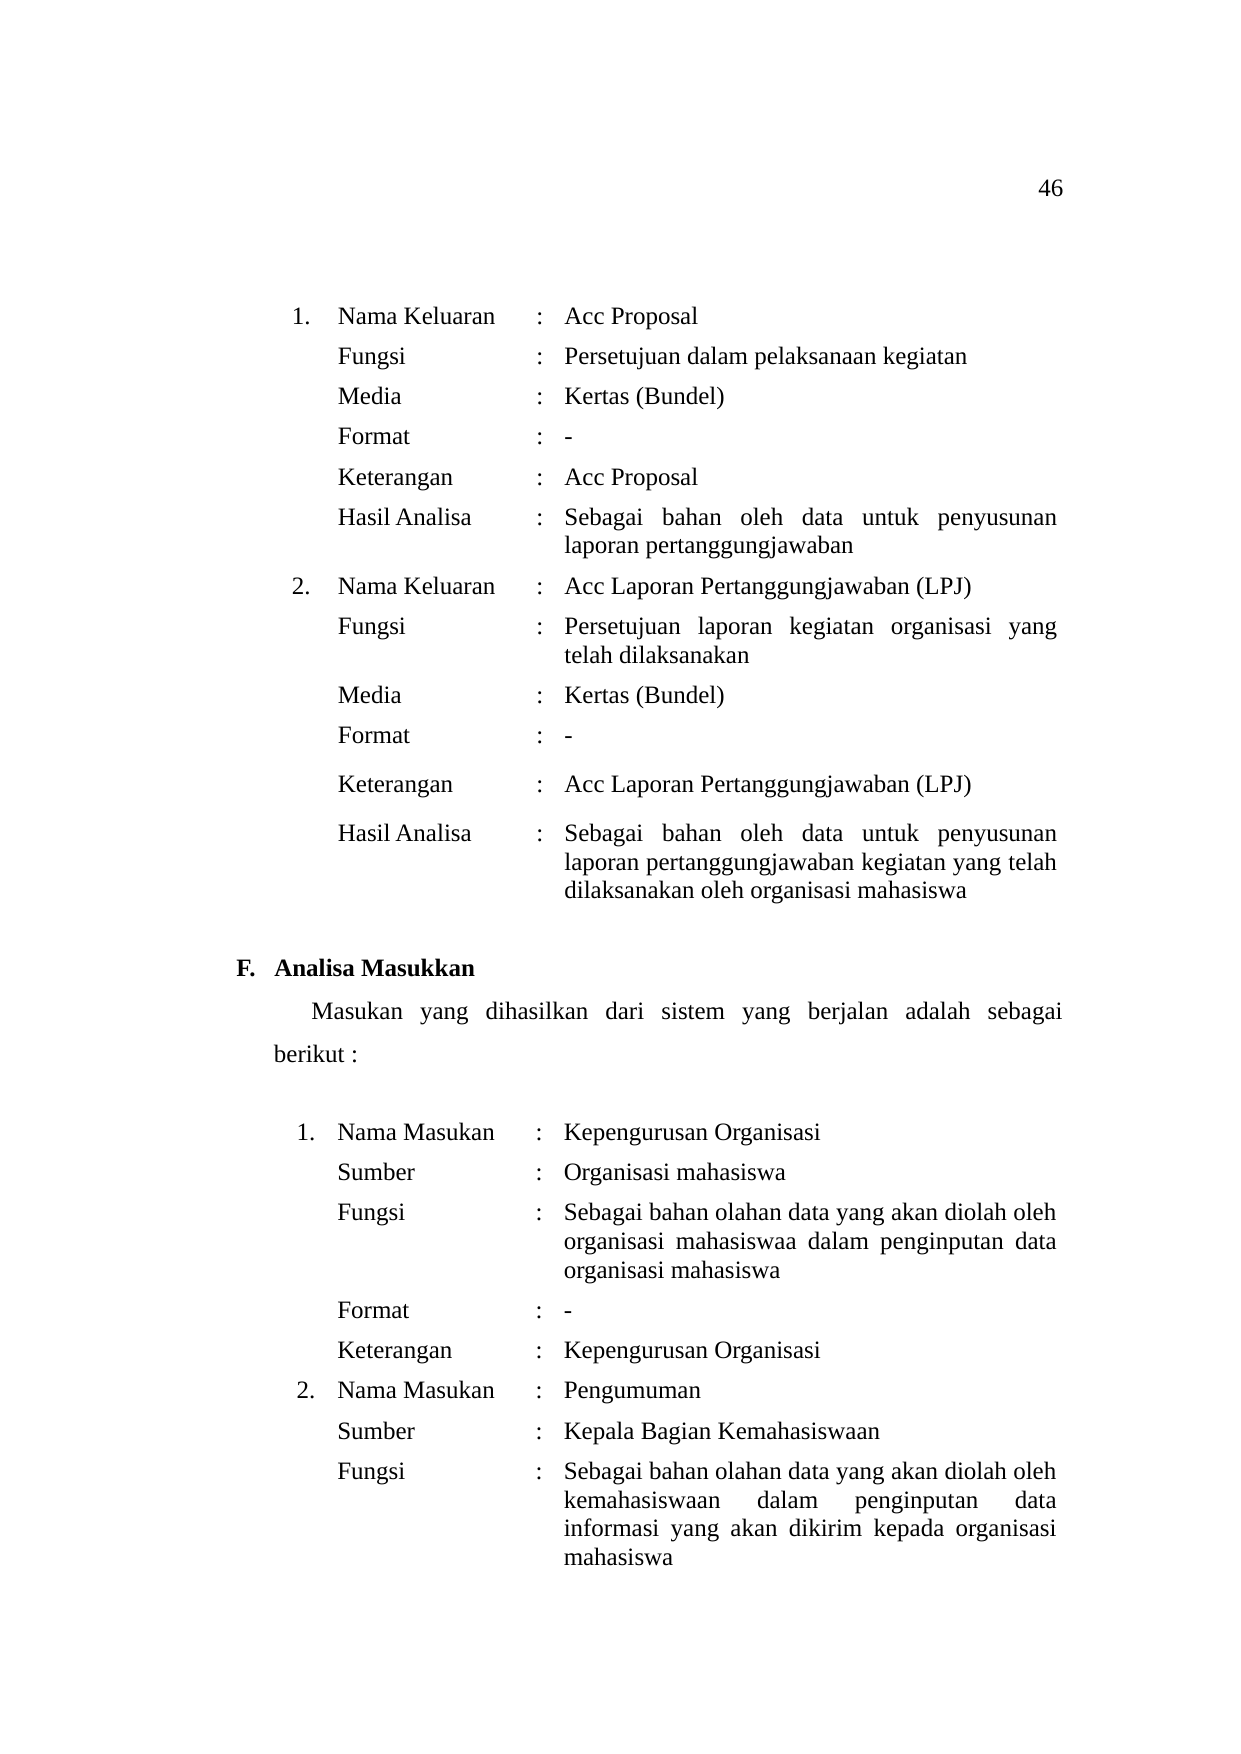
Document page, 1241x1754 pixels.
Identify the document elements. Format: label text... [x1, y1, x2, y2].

table_cell : [530, 1290, 558, 1330]
table_cell : [530, 335, 558, 376]
table_cell [286, 715, 332, 763]
table_cell : [530, 1330, 558, 1370]
table_cell 2. [291, 1370, 331, 1410]
table_cell : [530, 674, 558, 714]
table_cell [291, 1450, 331, 1577]
table_cell : [530, 605, 558, 674]
table_cell [286, 674, 332, 714]
table_cell Nama Keluaran [332, 565, 530, 605]
table_cell : [530, 496, 558, 565]
table_cell [286, 376, 332, 416]
table_cell Acc Laporan Pertanggungjawaban (LPJ) [558, 565, 1063, 605]
table_cell [286, 813, 332, 910]
table_cell Kertas (Bundel) [558, 376, 1063, 416]
table_cell : [530, 376, 558, 416]
table_header 1. [286, 295, 332, 335]
table_cell Media [332, 376, 530, 416]
table_cell Sumber [331, 1152, 530, 1192]
table_cell Format [331, 1290, 530, 1330]
table_cell 2. [286, 565, 332, 605]
table_cell Sebagai bahan oleh data untuk penyusunan laporan pertanggungjawaban kegiatan yang telah dilaksanakan oleh organisasi mahasiswa [558, 813, 1063, 910]
table_cell [291, 1192, 331, 1289]
table_cell [291, 1290, 331, 1330]
table_cell Keterangan [332, 764, 530, 812]
table_cell Sebagai bahan olahan data yang akan diolah oleh kemahasiswaan dalam penginputan data informasi yang akan dikirim kepada organisasi mahasiswa [558, 1450, 1062, 1577]
table_cell Persetujuan laporan kegiatan organisasi yang telah dilaksanakan [558, 605, 1063, 674]
table_cell Kepengurusan Organisasi [558, 1330, 1062, 1370]
table_cell Organisasi mahasiswa [558, 1152, 1062, 1192]
table_cell Acc Proposal [558, 456, 1063, 496]
table_cell Hasil Analisa [332, 813, 530, 910]
table_header : [530, 295, 558, 335]
table_cell Format [332, 715, 530, 763]
table_cell : [530, 456, 558, 496]
table_cell Format [332, 416, 530, 456]
table_cell - [558, 1290, 1062, 1330]
table_cell [291, 1410, 331, 1450]
table_cell : [530, 715, 558, 763]
table_cell Kepala Bagian Kemahasiswaan [558, 1410, 1062, 1450]
table_cell : [530, 1370, 558, 1410]
table_cell Keterangan [331, 1330, 530, 1370]
table_cell Fungsi [332, 605, 530, 674]
table_cell : [530, 416, 558, 456]
table_cell : [530, 1152, 558, 1192]
table_header Kepengurusan Organisasi [558, 1111, 1062, 1152]
table_cell Persetujuan dalam pelaksanaan kegiatan [558, 335, 1063, 376]
list Analisa Masukkan [236, 953, 1063, 982]
table_cell Kertas (Bundel) [558, 674, 1063, 714]
table_cell Keterangan [332, 456, 530, 496]
table_cell Sumber [331, 1410, 530, 1450]
table_header Nama Masukan [331, 1111, 530, 1152]
table_cell : [530, 1192, 558, 1289]
table_cell Media [332, 674, 530, 714]
table_cell [286, 416, 332, 456]
table_cell : [530, 764, 558, 812]
table_cell : [530, 813, 558, 910]
table_cell - [558, 715, 1063, 763]
table_cell [286, 335, 332, 376]
table_cell - [558, 416, 1063, 456]
table_cell : [530, 565, 558, 605]
table_cell Nama Masukan [331, 1370, 530, 1410]
table_header : [530, 1111, 558, 1152]
table_cell : [530, 1450, 558, 1577]
table_cell Fungsi [331, 1192, 530, 1289]
table_header Nama Keluaran [332, 295, 530, 335]
table_cell : [530, 1410, 558, 1450]
table_cell Sebagai bahan oleh data untuk penyusunan laporan pertanggungjawaban [558, 496, 1063, 565]
text Masukan yang dihasilkan dari sistem yang berjalan adalah sebagai berikut : [274, 996, 1063, 1068]
table_cell [291, 1152, 331, 1192]
table_cell [291, 1330, 331, 1370]
table_cell Hasil Analisa [332, 496, 530, 565]
table_cell [286, 605, 332, 674]
table_cell Pengumuman [558, 1370, 1062, 1410]
table_header Acc Proposal [558, 295, 1063, 335]
table_cell Fungsi [332, 335, 530, 376]
table_cell Fungsi [331, 1450, 530, 1577]
table_cell Acc Laporan Pertanggungjawaban (LPJ) [558, 764, 1063, 812]
table_cell [286, 456, 332, 496]
table_cell [286, 496, 332, 565]
table_cell Sebagai bahan olahan data yang akan diolah oleh organisasi mahasiswaa dalam penginputan data organisasi mahasiswa [558, 1192, 1062, 1289]
table_cell [286, 764, 332, 812]
table_header 1. [291, 1111, 331, 1152]
